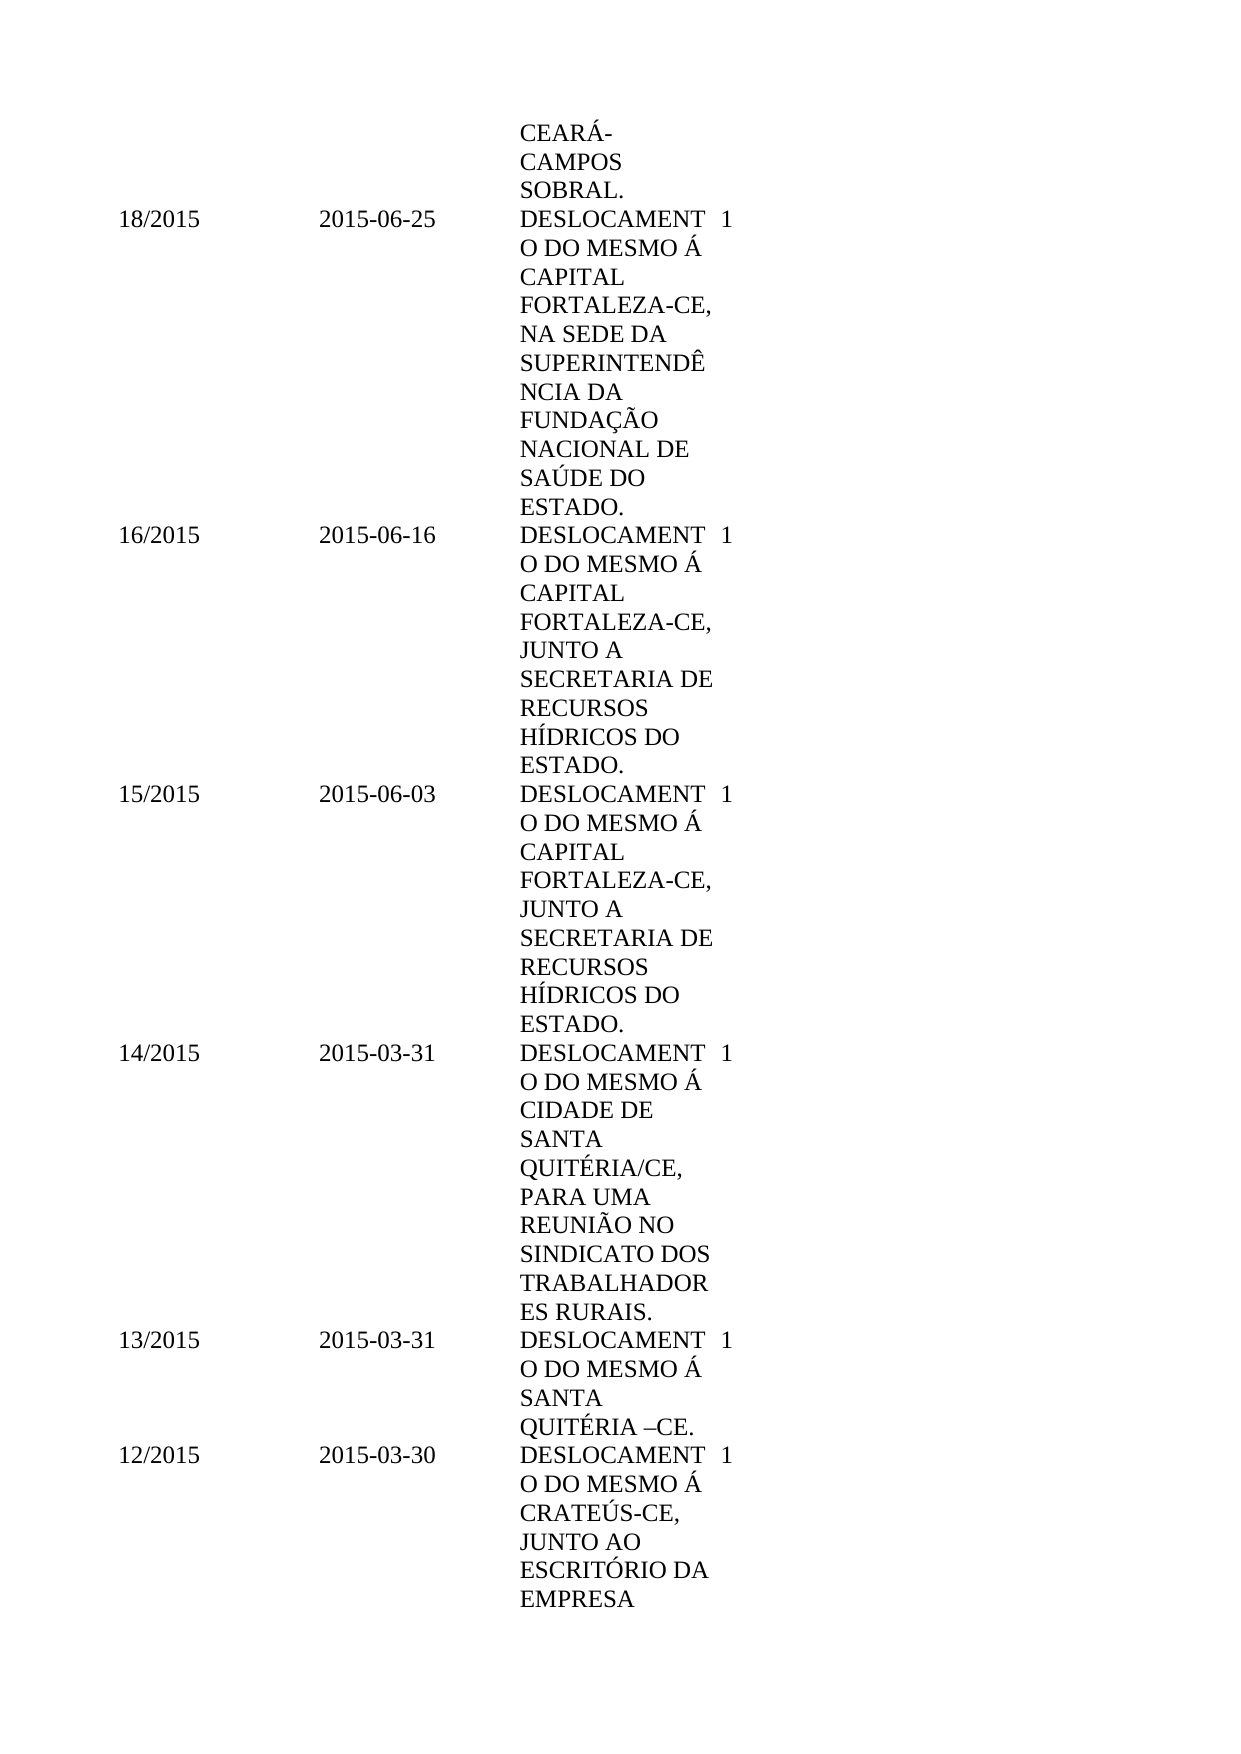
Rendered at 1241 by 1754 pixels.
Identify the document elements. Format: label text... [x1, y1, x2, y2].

table_cell DESLOCAMENTO DO MESMO Á CAPITAL FORTALEZA-CE, JUNTO A SECRETARIA DE RECURSOS HÍDRICOS DO ESTADO. [520, 521, 720, 779]
table_cell 2015-03-31 [319, 1326, 519, 1441]
table_cell [921, 118, 1122, 204]
table_cell [921, 779, 1122, 1038]
table_cell 12/2015 [118, 1441, 319, 1613]
table_cell [720, 118, 921, 204]
table_cell [921, 1326, 1122, 1441]
table_cell 1 [720, 204, 921, 521]
table_cell 1 [720, 1441, 921, 1613]
table_cell 1 [720, 521, 921, 779]
table_cell DESLOCAMENTO DO MESMO Á CAPITAL FORTALEZA-CE, JUNTO A SECRETARIA DE RECURSOS HÍDRICOS DO ESTADO. [520, 779, 720, 1038]
table_cell DESLOCAMENTO DO MESMO Á CIDADE DE SANTA QUITÉRIA/CE, PARA UMA REUNIÃO NO SINDICATO DOS TRABALHADORES RURAIS. [520, 1038, 720, 1326]
table_cell [118, 118, 319, 204]
table_cell DESLOCAMENTO DO MESMO Á SANTA QUITÉRIA –CE. [520, 1326, 720, 1441]
table_cell 18/2015 [118, 204, 319, 521]
table_cell DESLOCAMENTO DO MESMO Á CAPITAL FORTALEZA-CE, NA SEDE DA SUPERINTENDÊNCIA DA FUNDAÇÃO NACIONAL DE SAÚDE DO ESTADO. [520, 204, 720, 521]
table_cell 2015-03-30 [319, 1441, 519, 1613]
table_cell 13/2015 [118, 1326, 319, 1441]
table_cell 2015-06-16 [319, 521, 519, 779]
table_cell 15/2015 [118, 779, 319, 1038]
table_cell [921, 1441, 1122, 1613]
table_cell [319, 118, 519, 204]
table_cell CEARÁ- CAMPOS SOBRAL. [520, 118, 720, 204]
table_cell [921, 521, 1122, 779]
table_cell [921, 204, 1122, 521]
table_cell 2015-03-31 [319, 1038, 519, 1326]
table_cell 1 [720, 1038, 921, 1326]
table_cell [921, 1038, 1122, 1326]
table_cell 1 [720, 779, 921, 1038]
table_cell 16/2015 [118, 521, 319, 779]
table_cell 2015-06-25 [319, 204, 519, 521]
table_cell 14/2015 [118, 1038, 319, 1326]
table_cell 2015-06-03 [319, 779, 519, 1038]
table_cell 1 [720, 1326, 921, 1441]
table_cell DESLOCAMENTO DO MESMO Á CRATEÚS-CE, JUNTO AO ESCRITÓRIO DA EMPRESA [520, 1441, 720, 1613]
